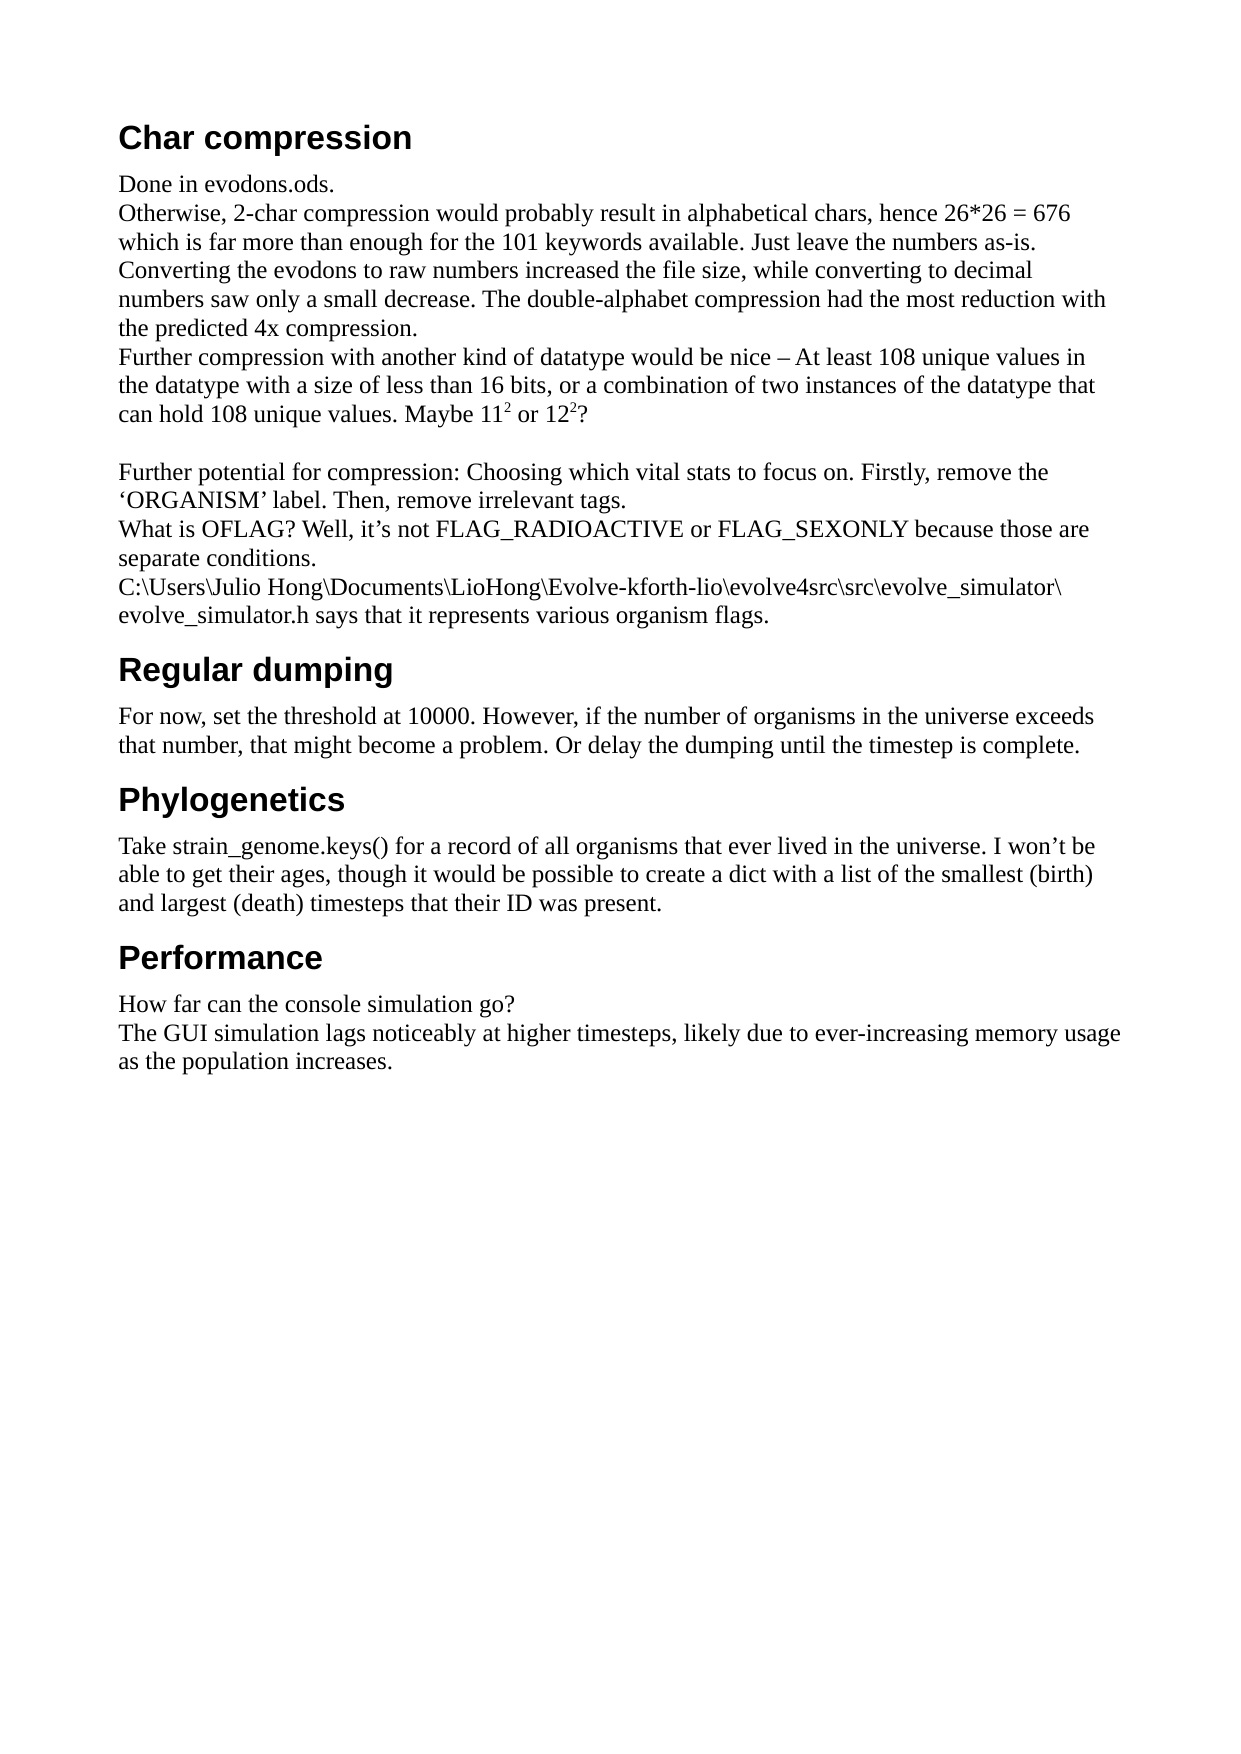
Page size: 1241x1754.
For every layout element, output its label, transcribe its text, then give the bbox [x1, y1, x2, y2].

text Take strain_genome.keys() for a record of all organisms that ever lived in the universe. I won’t be able to get their ages, though it would be possible to create a dict with a list of the smallest (birth) and largest (death) timesteps that their ID was present. [118, 831, 1122, 917]
subtitle Char compression [118, 118, 1122, 157]
text The GUI simulation lags noticeably at higher timesteps, likely due to ever-increasing memory usage as the population increases. [118, 1018, 1122, 1075]
text C:\Users\Julio Hong\Documents\LioHong\Evolve-kforth-lio\evolve4src\src\evolve_simulator\evolve_simulator.h says that it represents various organism flags. [118, 572, 1122, 629]
text Further potential for compression: Choosing which vital stats to focus on. Firstly, remove the ‘ORGANISM’ label. Then, remove irrelevant tags. [118, 457, 1122, 514]
text How far can the console simulation go? [118, 989, 1122, 1018]
text Otherwise, 2-char compression would probably result in alphabetical chars, hence 26*26 = 676 which is far more than enough for the 101 keywords available. Just leave the numbers as-is. [118, 198, 1122, 256]
text For now, set the threshold at 10000. However, if the number of organisms in the universe exceeds that number, that might become a problem. Or delay the dumping until the timestep is complete. [118, 701, 1122, 759]
subtitle Regular dumping [118, 650, 1122, 689]
text Further compression with another kind of datatype would be nice – At least 108 unique values in the datatype with a size of less than 16 bits, or a combination of two instances of the datatype that can hold 108 unique values. Maybe 112 or 122? [118, 342, 1122, 428]
subtitle Performance [118, 938, 1122, 976]
subtitle Phylogenetics [118, 779, 1122, 818]
text What is OFLAG? Well, it’s not FLAG_RADIOACTIVE or FLAG_SEXONLY because those are separate conditions. [118, 514, 1122, 572]
text Converting the evodons to raw numbers increased the file size, while converting to decimal numbers saw only a small decrease. The double-alphabet compression had the most reduction with the predicted 4x compression. [118, 256, 1122, 342]
text Done in evodons.ods. [118, 169, 1122, 198]
